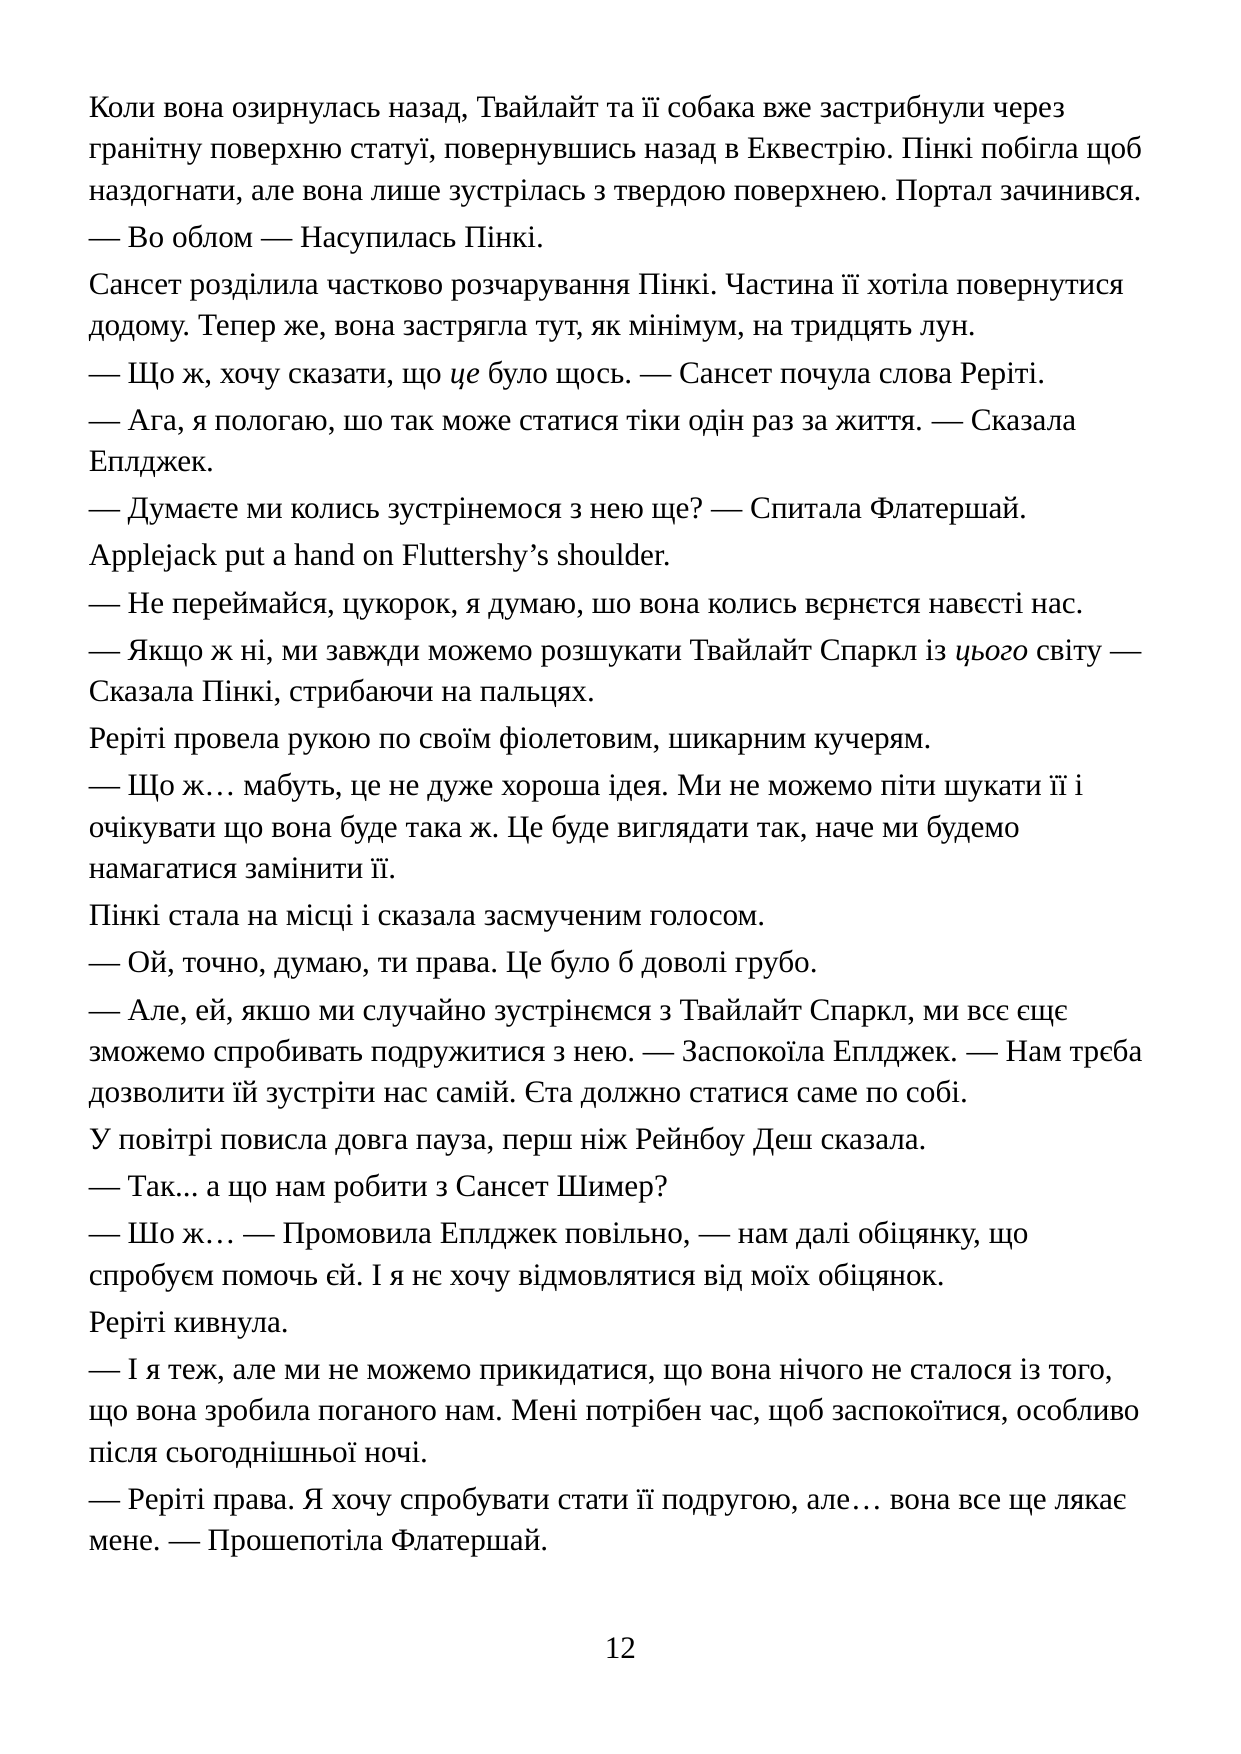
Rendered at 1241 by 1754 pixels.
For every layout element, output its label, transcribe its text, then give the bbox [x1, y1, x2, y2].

text — Во облом — Насупилась Пінкі. [88, 218, 1152, 254]
text Реріті кивнула. [88, 1303, 1152, 1339]
text — Що ж… мабуть, це не дуже хороша ідея. Ми не можемо піти шукати її і очікувати що вона буде така ж. Це буде виглядати так, наче ми будемо намагатися замінити її. [88, 767, 1152, 885]
text Реріті провела рукою по своїм фіолетовим, шикарним кучерям. [88, 719, 1152, 755]
text — Якщо ж ні, ми завжди можемо розшукати Твайлайт Спаркл із цього світу — Сказала Пінкі, стрибаючи на пальцях. [88, 631, 1152, 708]
text — Ага, я пологаю, шо так може статися тіки одін раз за життя. — Сказала Еплджек. [88, 401, 1152, 478]
text — І я теж, але ми не можемо прикидатися, що вона нічого не сталося із того, що вона зробила поганого нам. Мені потрібен час, щоб заспокоїтися, особливо після сьогоднішньої ночі. [88, 1350, 1152, 1469]
text — Не переймайся, цукорок, я думаю, шо вона колись вєрнєтся навєсті нас. [88, 584, 1152, 620]
text — Але, ей, якшо ми случайно зустрінємся з Твайлайт Спаркл, ми всє єщє зможемо спробивать подружитися з нею. — Заспокоїла Еплджек. — Нам трєба дозволити їй зустріти нас самій. Єта должно статися саме по собі. [88, 991, 1152, 1109]
text — Ой, точно, думаю, ти права. Це було б доволі грубо. [88, 943, 1152, 979]
text — Так... а що нам робити з Сансет Шимер? [88, 1168, 1152, 1203]
text Коли вона озирнулась назад, Твайлайт та її собака вже застрибнули через гранітну поверхню статуї, повернувшись назад в Еквестрію. Пінкі побігла щоб наздогнати, але вона лише зустрілась з твердою поверхнею. Портал зачинився. [88, 88, 1152, 207]
text У повітрі повисла довга пауза, перш ніж Рейнбоу Деш сказала. [88, 1120, 1152, 1156]
text Пінкі стала на місці і сказала засмученим голосом. [88, 896, 1152, 932]
text Сансет розділила частково розчарування Пінкі. Частина її хотіла повернутися додому. Тепер же, вона застрягла тут, як мінімум, на тридцять лун. [88, 265, 1152, 343]
text — Реріті права. Я хочу спробувати стати її подругою, але… вона все ще лякає мене. — Прошепотіла Флатершай. [88, 1480, 1152, 1557]
text — Шо ж… — Промовила Еплджек повільно, — нам далі обіцянку, що спробуєм помочь єй. І я нє хочу відмовлятися від моїх обіцянок. [88, 1215, 1152, 1292]
text — Що ж, хочу сказати, що це було щось. — Сансет почула слова Реріті. [88, 354, 1152, 390]
text — Думаєте ми колись зустрінемося з нею ще? — Спитала Флатершай. [88, 489, 1152, 525]
text Applejack put a hand on Fluttershy’s shoulder. [88, 537, 1152, 573]
